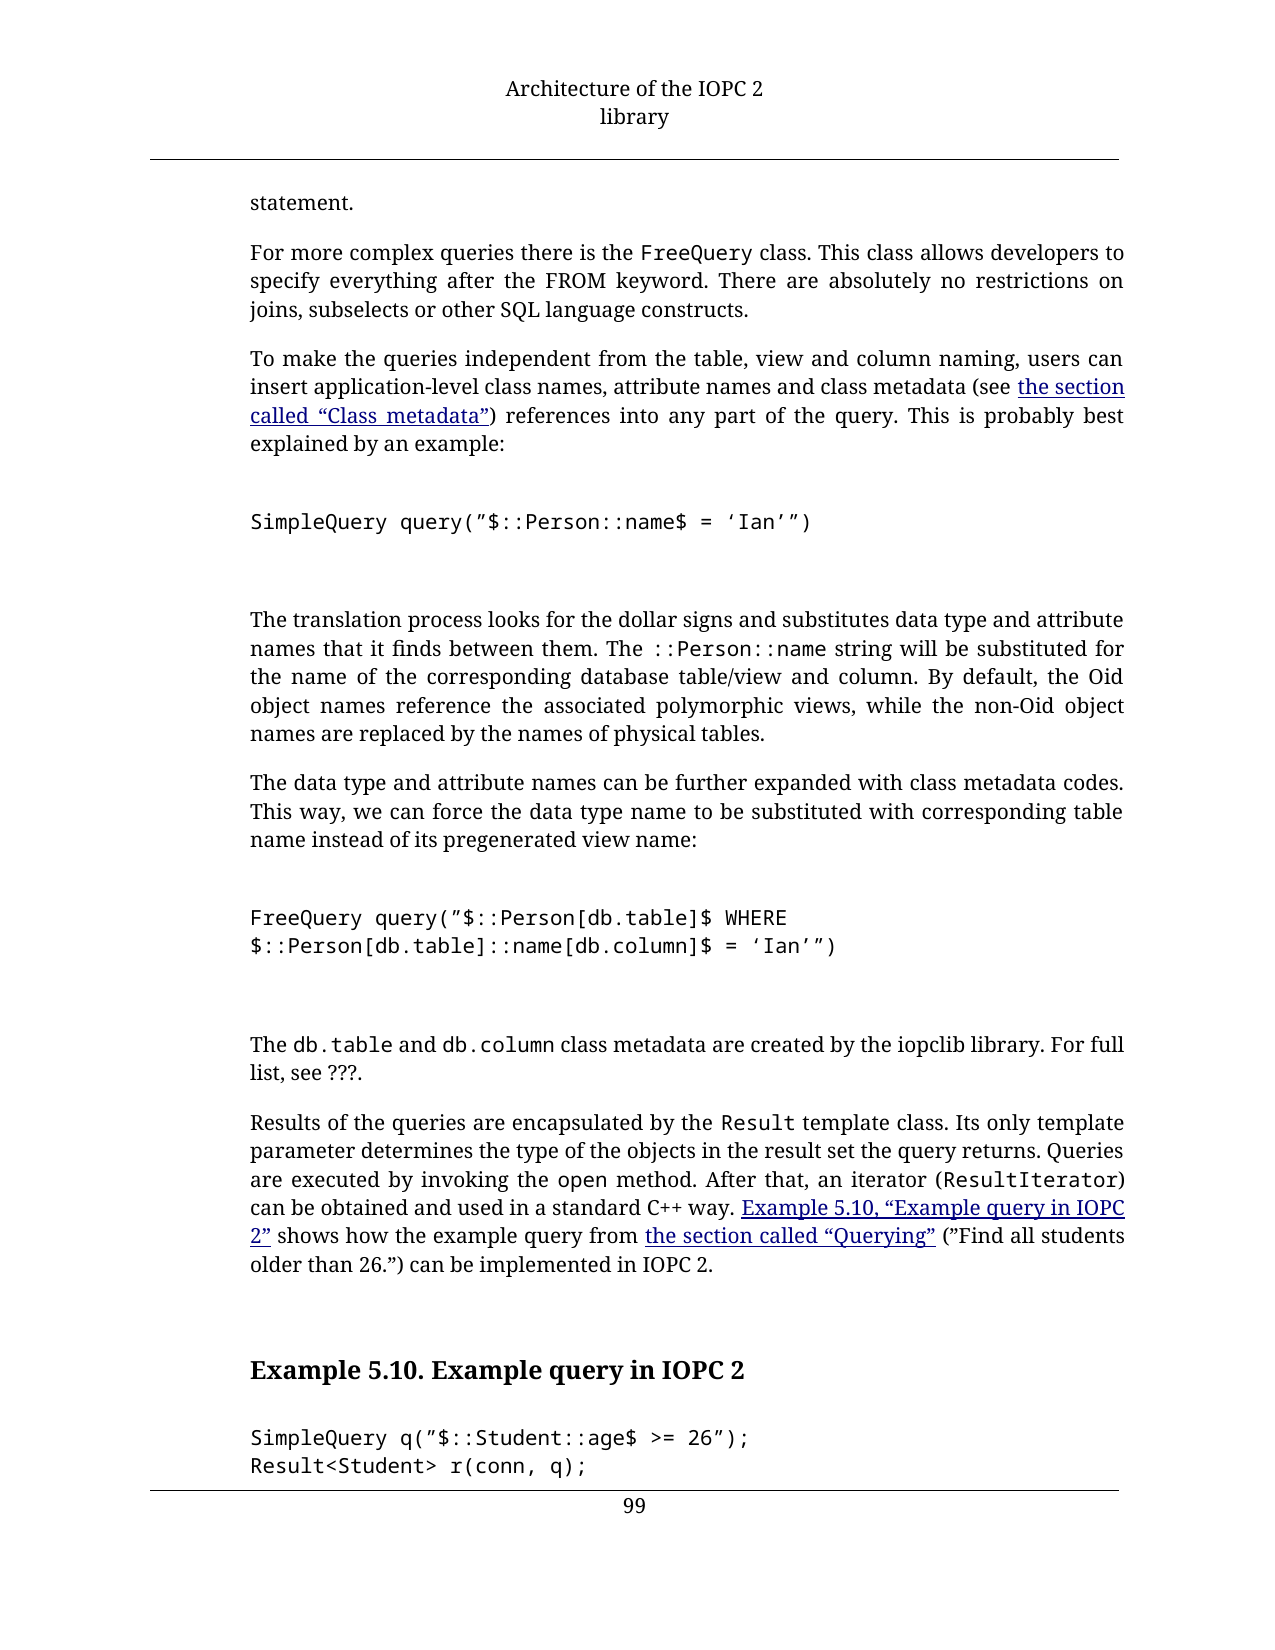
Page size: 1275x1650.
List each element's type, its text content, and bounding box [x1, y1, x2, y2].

text To make the queries independent from the table, view and column naming, users can insert application-level class names, attribute names and class metadata (see the section called “Class metadata”) references into any part of the query. This is probably best explained by an example: [250, 344, 1125, 458]
text The data type and attribute names can be further expanded with class metadata codes. This way, we can force the data type name to be substituted with corresponding table name instead of its pregenerated view name: [250, 768, 1125, 854]
text The db.table and db.column class metadata are created by the iopclib library. For full list, see ???. [250, 1030, 1125, 1087]
text statement. [250, 188, 1125, 217]
text Example 5.10. Example query in IOPC 2 [250, 1353, 1125, 1387]
text SimpleQuery query(”$::Person::name$ = ‘Ian’”) [250, 478, 1125, 564]
text The translation process looks for the dollar signs and substitutes data type and attribute names that it finds between them. The ::Person::name string will be substituted for the name of the corresponding database table/view and column. By default, the Oid object names reference the associated polymorphic views, while the non-Oid object names are replaced by the names of physical tables. [250, 606, 1125, 748]
text FreeQuery query(”$::Person[db.table]$ WHERE $::Person[db.table]::name[db.column]$ = ‘Ian’”) [250, 875, 1125, 988]
text Results of the queries are encapsulated by the Result template class. Its only template parameter determines the type of the objects in the result set the query returns. Queries are executed by invoking the open method. After that, an iterator (ResultIterator) can be obtained and used in a standard C++ way. Example 5.10, “Example query in IOPC 2” shows how the example query from the section called “Querying” (”Find all students older than 26.”) can be implemented in IOPC 2. [250, 1108, 1125, 1278]
text SimpleQuery q(”$::Student::age$ >= 26”); Result<Student> r(conn, q); [250, 1423, 1125, 1479]
text For more complex queries there is the FreeQuery class. This class allows developers to specify everything after the FROM keyword. There are absolutely no restrictions on joins, subselects or other SQL language constructs. [250, 238, 1125, 323]
